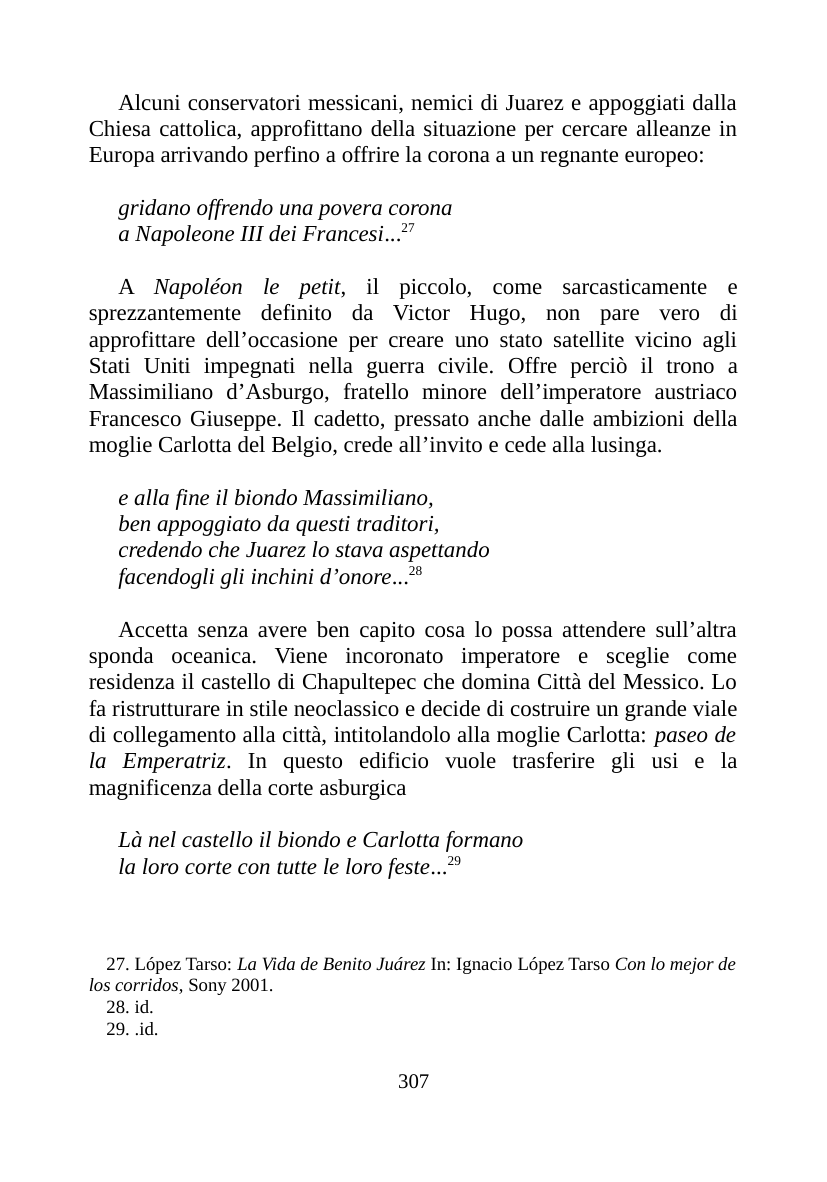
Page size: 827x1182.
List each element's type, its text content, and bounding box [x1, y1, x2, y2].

text credendo che Juarez lo stava aspettando [88, 537, 738, 563]
text ben appoggiato da questi traditori, [88, 510, 738, 537]
text la loro corte con tutte le loro feste... [88, 853, 738, 879]
text Alcuni conservatori messicani, nemici di Juarez e appoggiati dalla Chiesa cattolica, approfittano della situazione per cercare alleanze in Europa arrivando perfino a offrire la corona a un regnante europeo: [88, 88, 738, 168]
text Là nel castello il biondo e Carlotta formano [88, 826, 738, 853]
text .id. [88, 1017, 738, 1039]
text facendogli gli inchini d’onore... [88, 563, 738, 589]
text A Napoléon le petit, il piccolo, come sarcasticamente e sprezzantemente definito da Victor Hugo, non pare vero di approfittare dell’occasione per creare uno stato satellite vicino agli Stati Uniti impegnati nella guerra civile. Offre perciò il trono a Massimiliano d’Asburgo, fratello minore dell’imperatore austriaco Francesco Giuseppe. Il cadetto, pressato anche dalle ambizioni della moglie Carlotta del Belgio, crede all’invito e cede alla lusinga. [88, 273, 738, 457]
text id. [88, 996, 738, 1017]
text López Tarso: La Vida de Benito Juárez In: Ignacio López Tarso Con lo mejor de los corridos, Sony 2001. [88, 953, 738, 996]
text gridano offrendo una povera corona [88, 194, 738, 220]
text a Napoleone III dei Francesi... [88, 220, 738, 247]
text Accetta senza avere ben capito cosa lo possa attendere sull’altra sponda oceanica. Viene incoronato imperatore e sceglie come residenza il castello di Chapultepec che domina Città del Messico. Lo fa ristrutturare in stile neoclassico e decide di costruire un grande viale di collegamento alla città, intitolandolo alla moglie Carlotta: paseo de la Emperatriz. In questo edificio vuole trasferire gli usi e la magnificenza della corte asburgica [88, 616, 738, 800]
text e alla fine il biondo Massimiliano, [88, 484, 738, 510]
